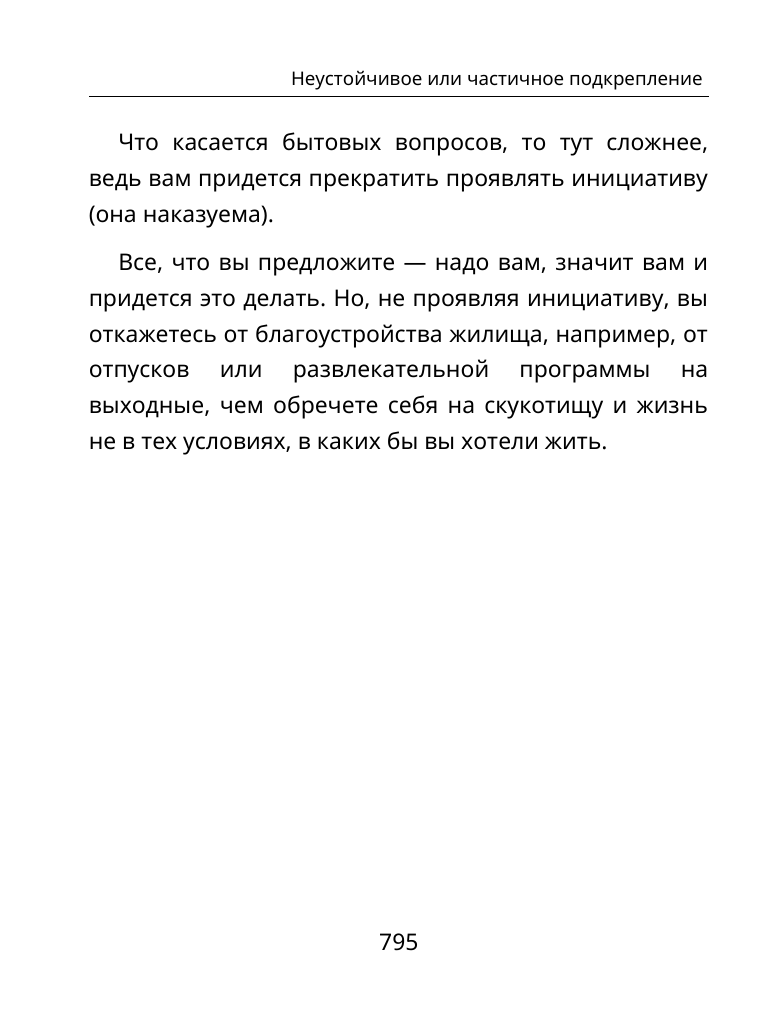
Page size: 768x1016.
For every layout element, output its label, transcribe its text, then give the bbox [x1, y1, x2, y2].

text Что касается бытовых вопросов, то тут сложнее, ведь вам придется прекратить проявлять инициативу (она наказуема). [88, 126, 709, 229]
text Все, что вы предложите — надо вам, значит вам и придется это делать. Но, не проявляя инициативу, вы откажетесь от благоустройства жилища, например, от отпусков или развлекательной программы на выходные, чем обречете себя на скукотищу и жизнь не в тех условиях, в каких бы вы хотели жить. [88, 246, 709, 457]
